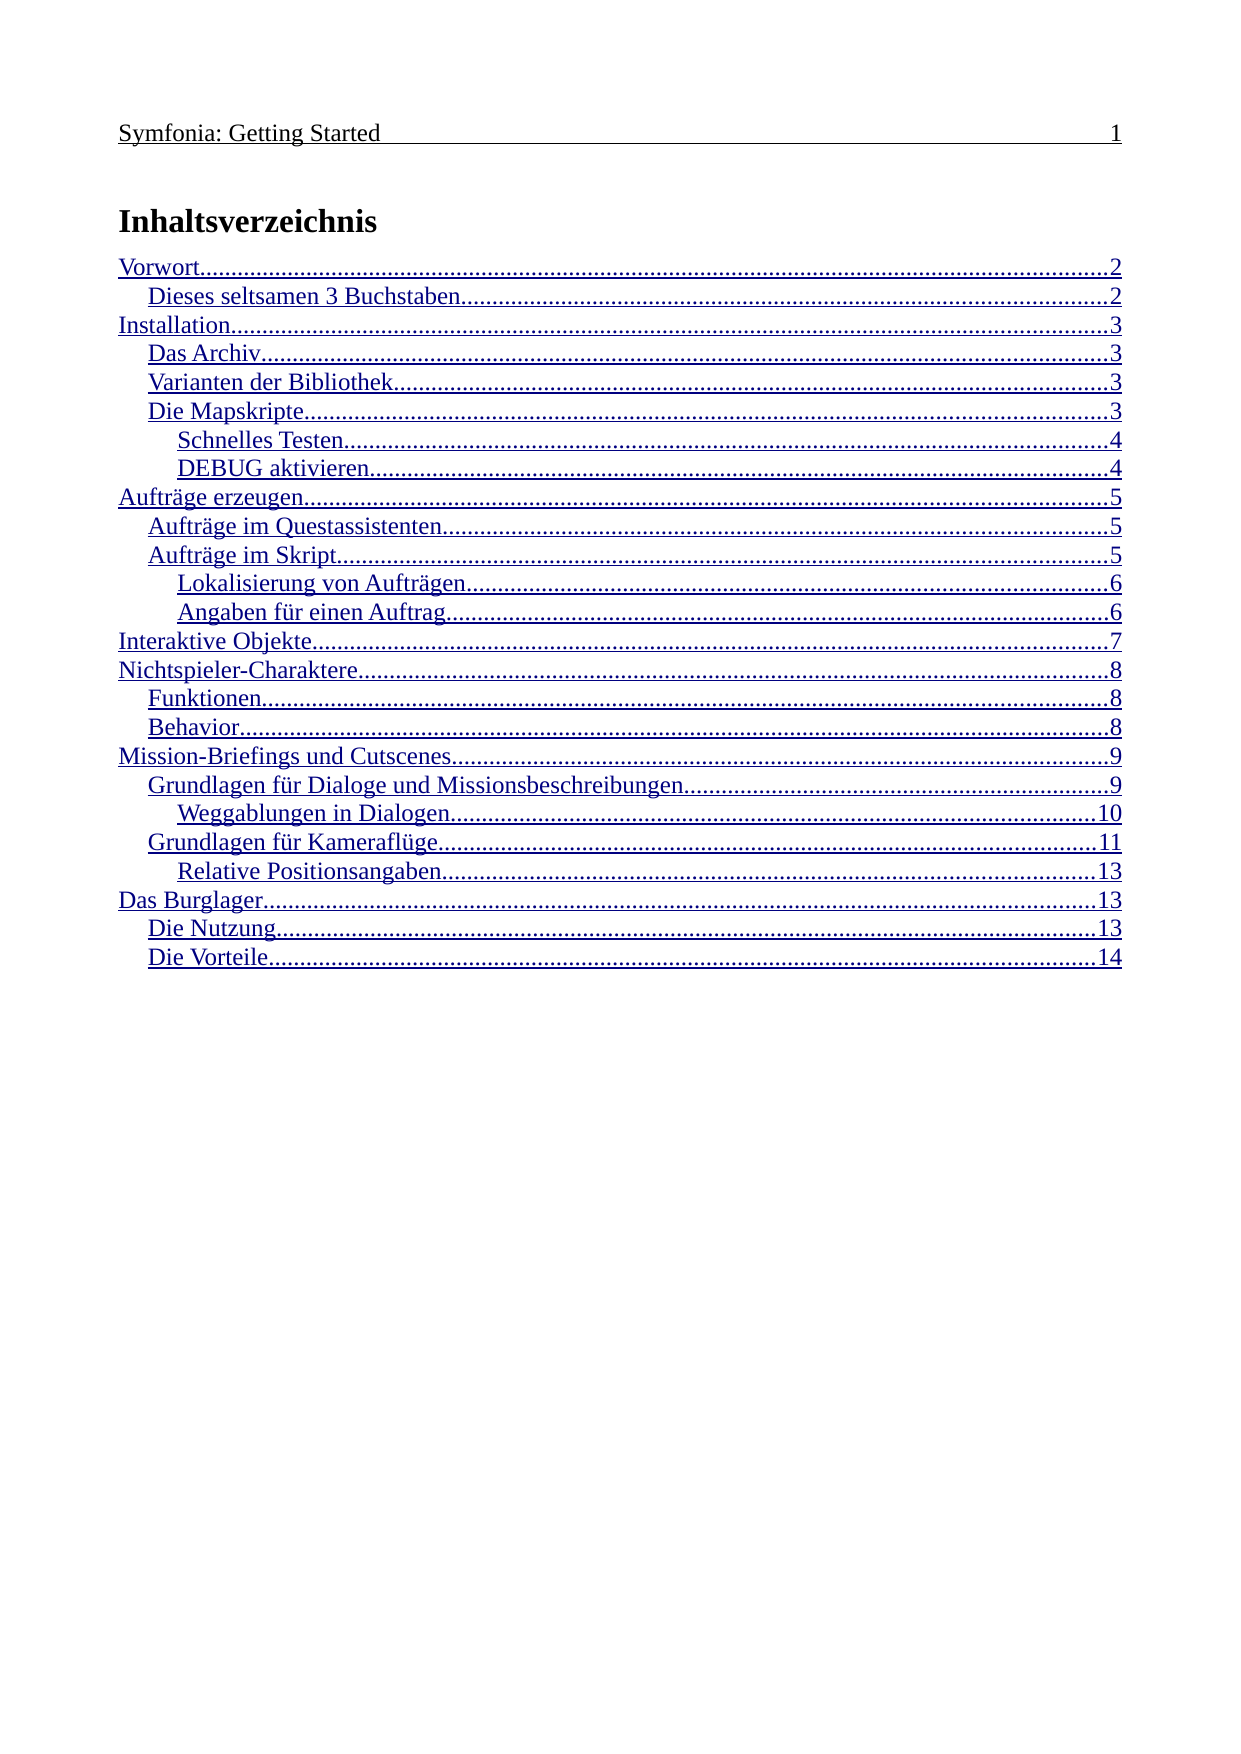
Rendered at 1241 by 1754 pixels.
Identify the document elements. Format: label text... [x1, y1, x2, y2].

text Nichtspieler-Charaktere 8 [118, 655, 1122, 680]
text Dieses seltsamen 3 Buchstaben 2 [148, 281, 1122, 306]
text Angaben für einen Auftrag 6 [177, 597, 1122, 622]
text Relative Positionsangaben 13 [177, 856, 1122, 881]
text Behavior 8 [148, 712, 1122, 737]
text Installation 3 [118, 310, 1122, 335]
subtitle Inhaltsverzeichnis [118, 201, 1122, 240]
text Varianten der Bibliothek 3 [148, 367, 1122, 392]
text Das Burglager 13 [118, 885, 1122, 910]
text Vorwort 2 [118, 252, 1122, 277]
text Die Vorteile 14 [148, 942, 1122, 967]
text Grundlagen für Kameraflüge 11 [148, 827, 1122, 852]
text Die Mapskripte 3 [148, 396, 1122, 421]
text Mission-Briefings und Cutscenes 9 [118, 741, 1122, 766]
text Aufträge im Skript 5 [148, 540, 1122, 565]
text Die Nutzung 13 [148, 913, 1122, 938]
text Funktionen 8 [148, 683, 1122, 708]
text Aufträge erzeugen 5 [118, 482, 1122, 507]
text Schnelles Testen 4 [177, 425, 1122, 450]
text Das Archiv 3 [148, 338, 1122, 363]
text Lokalisierung von Aufträgen 6 [177, 568, 1122, 593]
text Aufträge im Questassistenten 5 [148, 511, 1122, 536]
text DEBUG aktivieren 4 [177, 453, 1122, 478]
text Interaktive Objekte 7 [118, 626, 1122, 651]
text Weggablungen in Dialogen 10 [177, 798, 1122, 823]
text Grundlagen für Dialoge und Missionsbeschreibungen 9 [148, 770, 1122, 795]
